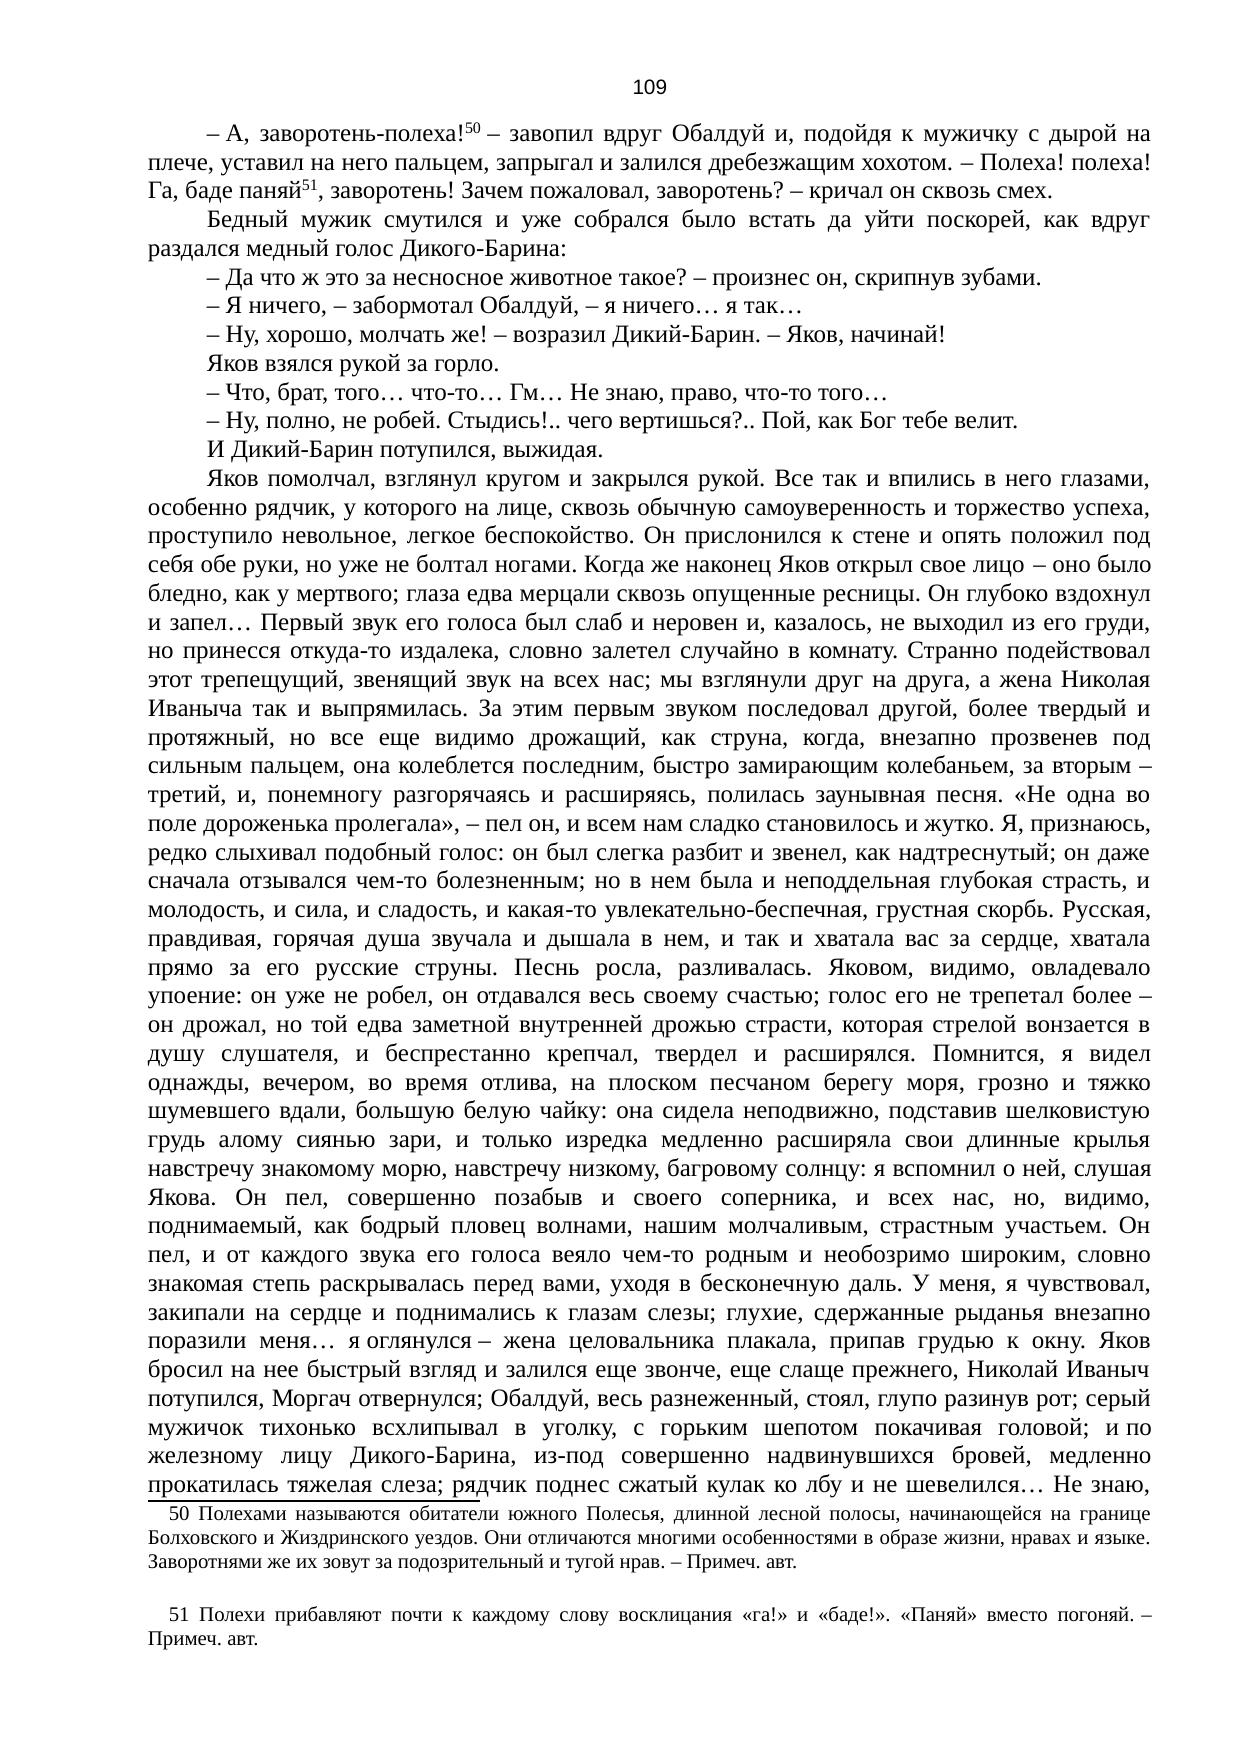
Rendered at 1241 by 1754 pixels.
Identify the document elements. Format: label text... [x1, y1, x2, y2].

text Полехами называются обитатели южного Полесья, длинной лесной полосы, начинающейся на границе Болховского и Жиздринского уездов. Они отличаются многими особенностями в образе жизни, нравах и языке. Заворотнями же их зовут за подозрительный и тугой нрав. – Примеч. авт. [148, 1501, 1152, 1573]
text И Дикий‑Барин потупился, выжидая. [148, 434, 1152, 463]
text – Я ничего, – забормотал Обалдуй, – я ничего… я так… [148, 291, 1152, 319]
text Яков помолчал, взглянул кругом и закрылся рукой. Все так и впились в него глазами, особенно рядчик, у которого на лице, сквозь обычную самоуверенность и торжество успеха, проступило невольное, легкое беспокойство. Он прислонился к стене и опять положил под себя обе руки, но уже не болтал ногами. Когда же наконец Яков открыл свое лицо – оно было бледно, как у мертвого; глаза едва мерцали сквозь опущенные ресницы. Он глубоко вздохнул и запел… Первый звук его голоса был слаб и неровен и, казалось, не выходил из его груди, но принесся откуда‑то издалека, словно залетел случайно в комнату. Странно подействовал этот трепещущий, звенящий звук на всех нас; мы взглянули друг на друга, а жена Николая Иваныча так и выпрямилась. За этим первым звуком последовал другой, более твердый и протяжный, но все еще видимо дрожащий, как струна, когда, внезапно прозвенев под сильным пальцем, она колеблется последним, быстро замирающим колебаньем, за вторым – третий, и, понемногу разгорячаясь и расширяясь, полилась заунывная песня. «Не одна во поле дороженька пролегала», – пел он, и всем нам сладко становилось и жутко. Я, признаюсь, редко слыхивал подобный голос: он был слегка разбит и звенел, как надтреснутый; он даже сначала отзывался чем‑то болезненным; но в нем была и неподдельная глубокая страсть, и молодость, и сила, и сладость, и какая‑то увлекательно‑беспечная, грустная скорбь. Русская, правдивая, горячая душа звучала и дышала в нем, и так и хватала вас за сердце, хватала прямо за его русские струны. Песнь росла, разливалась. Яковом, видимо, овладевало упоение: он уже не робел, он отдавался весь своему счастью; голос его не трепетал более – он дрожал, но той едва заметной внутренней дрожью страсти, которая стрелой вонзается в душу слушателя, и беспрестанно крепчал, твердел и расширялся. Помнится, я видел однажды, вечером, во время отлива, на плоском песчаном берегу моря, грозно и тяжко шумевшего вдали, большую белую чайку: она сидела неподвижно, подставив шелковистую грудь алому сиянью зари, и только изредка медленно расширяла свои длинные крылья навстречу знакомому морю, навстречу низкому, багровому солнцу: я вспомнил о ней, слушая Якова. Он пел, совершенно позабыв и своего соперника, и всех нас, но, видимо, поднимаемый, как бодрый пловец волнами, нашим молчаливым, страстным участьем. Он пел, и от каждого звука его голоса веяло чем‑то родным и необозримо широким, словно знакомая степь раскрывалась перед вами, уходя в бесконечную даль. У меня, я чувствовал, закипали на сердце и поднимались к глазам слезы; глухие, сдержанные рыданья внезапно поразили меня… я оглянулся – жена целовальника плакала, припав грудью к окну. Яков бросил на нее быстрый взгляд и залился еще звонче, еще слаще прежнего, Николай Иваныч потупился, Моргач отвернулся; Обалдуй, весь разнеженный, стоял, глупо разинув рот; серый мужичок тихонько всхлипывал в уголку, с горьким шепотом покачивая головой; и по железному лицу Дикого‑Барина, из‑под совершенно надвинувшихся бровей, медленно прокатилась тяжелая слеза; рядчик поднес сжатый кулак ко лбу и не шевелился… Не знаю, [148, 463, 1152, 1498]
text – Ну, полно, не робей. Стыдись!.. чего вертишься?.. Пой, как Бог тебе велит. [148, 406, 1152, 434]
text – А, заворотень‑полеха! – завопил вдруг Обалдуй и, подойдя к мужичку с дырой на плече, уставил на него пальцем, запрыгал и залился дребезжащим хохотом. – Полеха! полеха! Га, баде паняй, заворотень! Зачем пожаловал, заворотень? – кричал он сквозь смех. [148, 118, 1152, 204]
text – Что, брат, того… что‑то… Гм… Не знаю, право, что‑то того… [148, 377, 1152, 406]
text – Да что ж это за несносное животное такое? – произнес он, скрипнув зубами. [148, 262, 1152, 291]
text Яков взялся рукой за горло. [148, 348, 1152, 377]
text Бедный мужик смутился и уже собрался было встать да уйти поскорей, как вдруг раздался медный голос Дикого‑Барина: [148, 204, 1152, 262]
text – Ну, хорошо, молчать же! – возразил Дикий‑Барин. – Яков, начинай! [148, 319, 1152, 348]
text Полехи прибавляют почти к каждому слову восклицания «га!» и «баде!». «Паняй» вместо погоняй. – Примеч. авт. [148, 1602, 1152, 1650]
